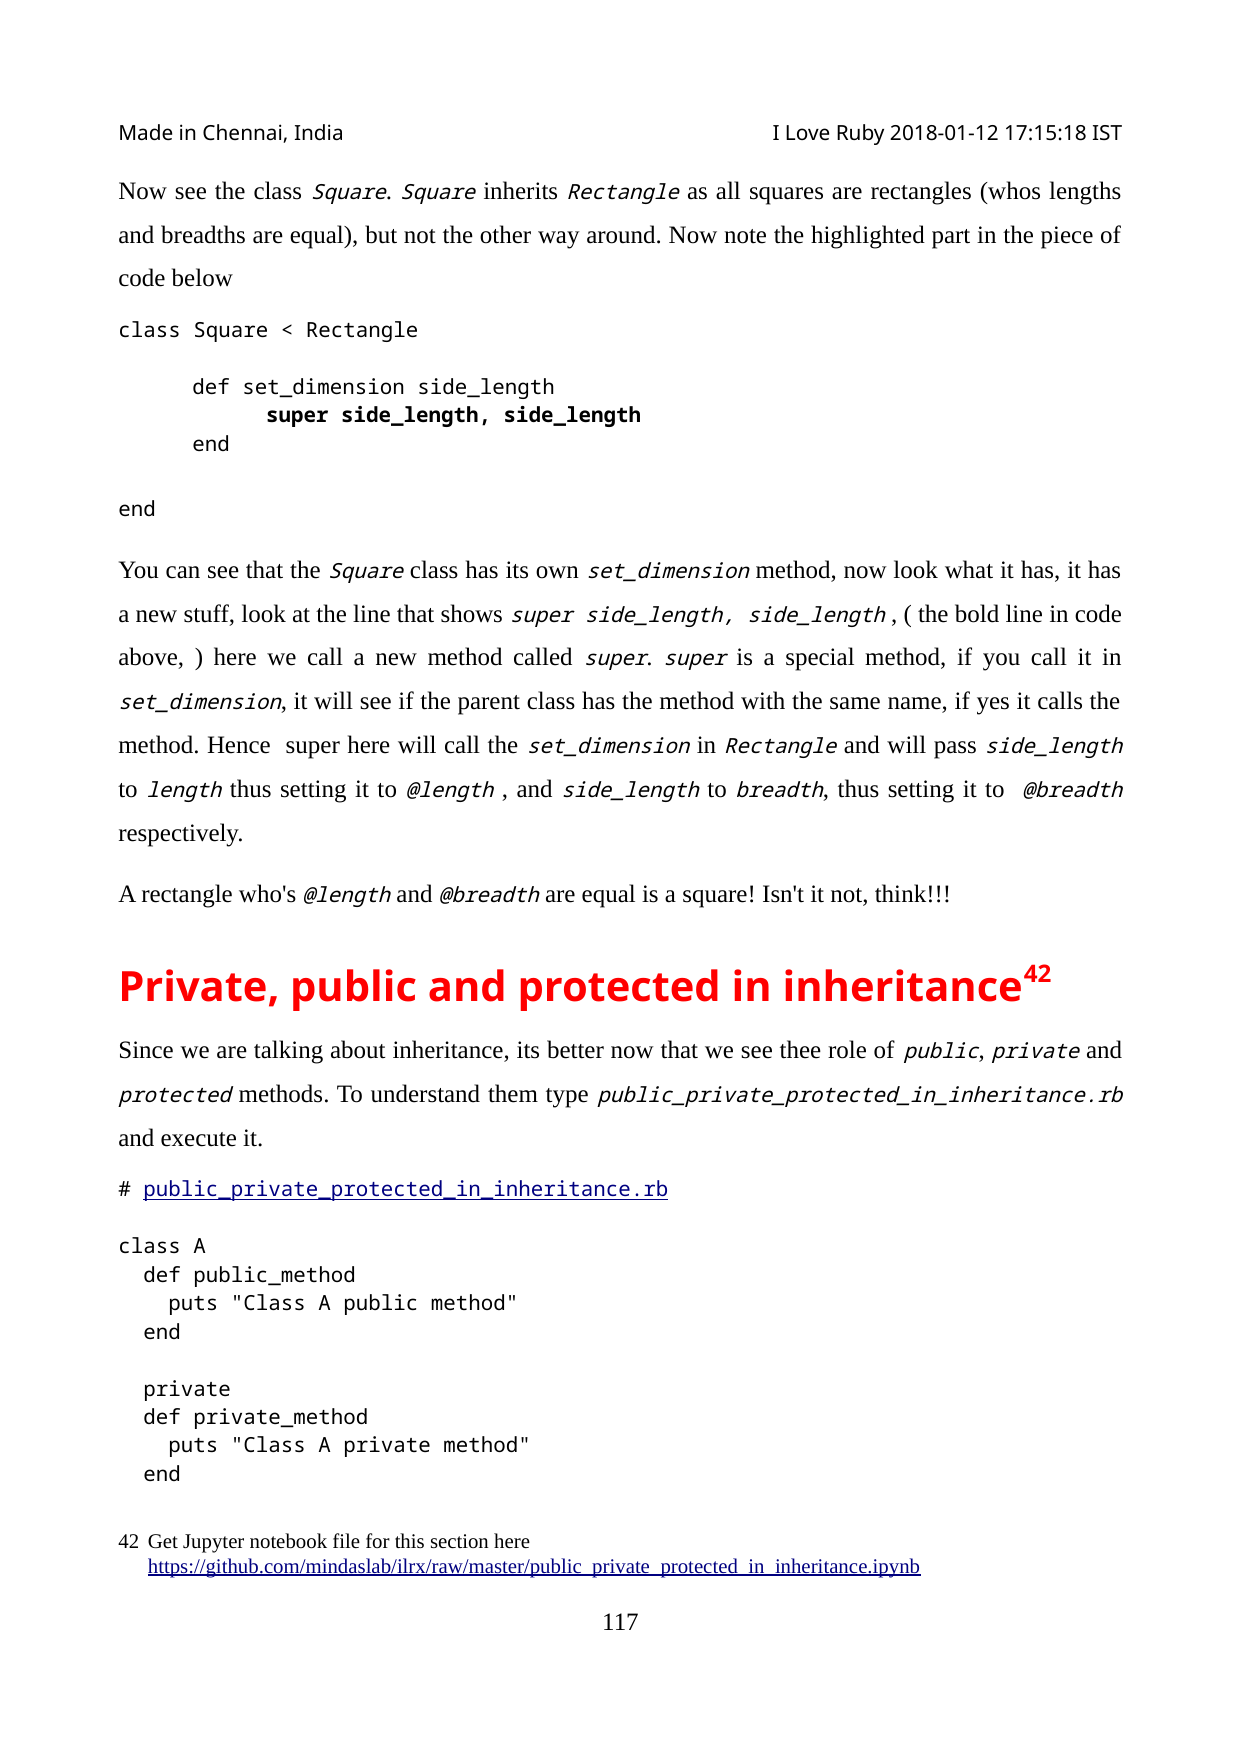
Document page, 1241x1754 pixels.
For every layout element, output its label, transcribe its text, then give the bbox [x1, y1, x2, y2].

text # public_private_protected_in_inheritance.rb [118, 1174, 1122, 1203]
text end [118, 429, 1122, 457]
text private [118, 1374, 1122, 1402]
text class Square < Rectangle [118, 315, 1122, 343]
text end [118, 1317, 1122, 1345]
text end [118, 1459, 1122, 1487]
text You can see that the Square class has its own set_dimension method, now look what it has, it has a new stuff, look at the line that shows super side_length, side_length , ( the bold line in code above, ) here we call a new method called super. super is a special method, if you call it in set_dimension, it will see if the parent class has the method with the same name, if yes it calls the method. Hence super here will call the set_dimension in Rectangle and will pass side_length to length thus setting it to @length , and side_length to breadth, thus setting it to @breadth respectively. [118, 555, 1122, 847]
text def private_method [118, 1402, 1122, 1431]
text A rectangle who's @length and @breadth are equal is a square! Isn't it not, think!!! [118, 879, 1122, 908]
text end [118, 494, 1122, 523]
text super side_length, side_length [118, 400, 1122, 429]
subtitle Private, public and protected in inheritance [118, 957, 1122, 1013]
text Since we are talking about inheritance, its better now that we see thee role of public, private and protected methods. To understand them type public_private_protected_in_inheritance.rb and execute it. [118, 1035, 1122, 1151]
text def set_dimension side_length [118, 372, 1122, 400]
text puts "Class A public method" [118, 1288, 1122, 1317]
text Now see the class Square. Square inherits Rectangle as all squares are rectangles (whos lengths and breadths are equal), but not the other way around. Now note the highlighted part in the piece of code below [118, 176, 1122, 292]
text class A [118, 1231, 1122, 1260]
text def public_method [118, 1260, 1122, 1288]
text puts "Class A private method" [118, 1431, 1122, 1459]
text Get Jupyter notebook file for this section here https://github.com/mindaslab/ilrx/raw/master/public_private_protected_in_inheritance.ipynb [118, 1529, 1122, 1578]
